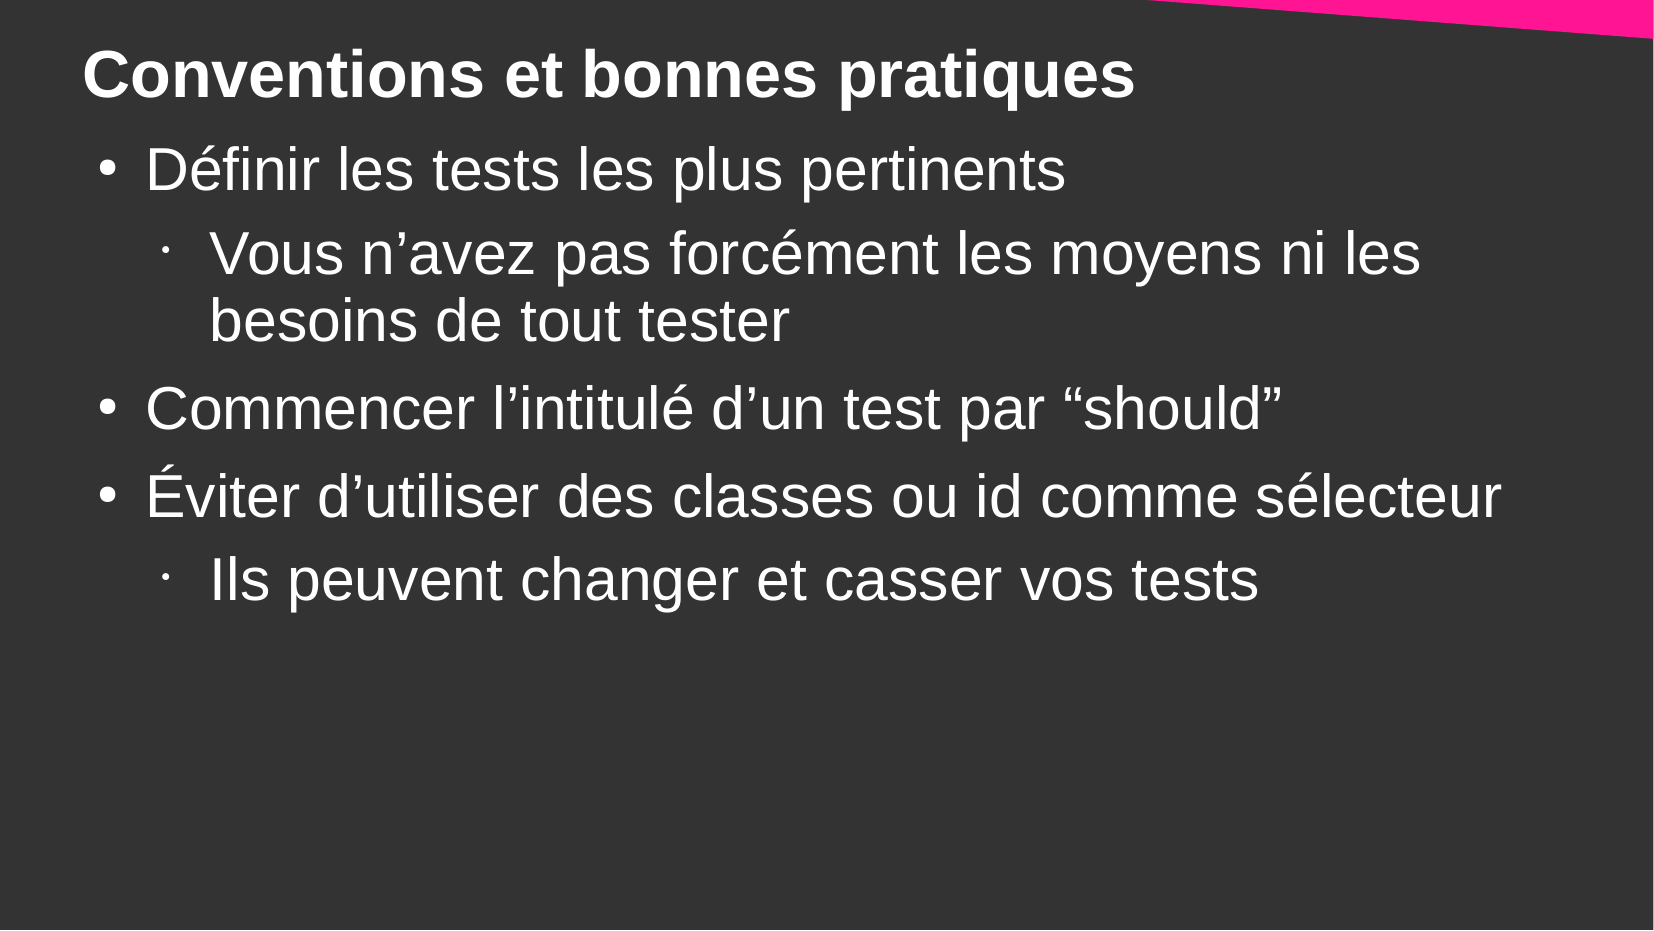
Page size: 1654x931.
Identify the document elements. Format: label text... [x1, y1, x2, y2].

text_box [1146, 0, 1654, 39]
list Définir les tests les plus pertinents Vous n’avez pas forcément les moyens ni les besoins de tout tester Commencer l’intitulé d’un test par “should” Éviter d’utiliser des classes ou id comme sélecteur Ils peuvent changer et casser vos tests [80, 135, 1620, 621]
title Conventions et bonnes pratiques [82, 37, 1571, 112]
